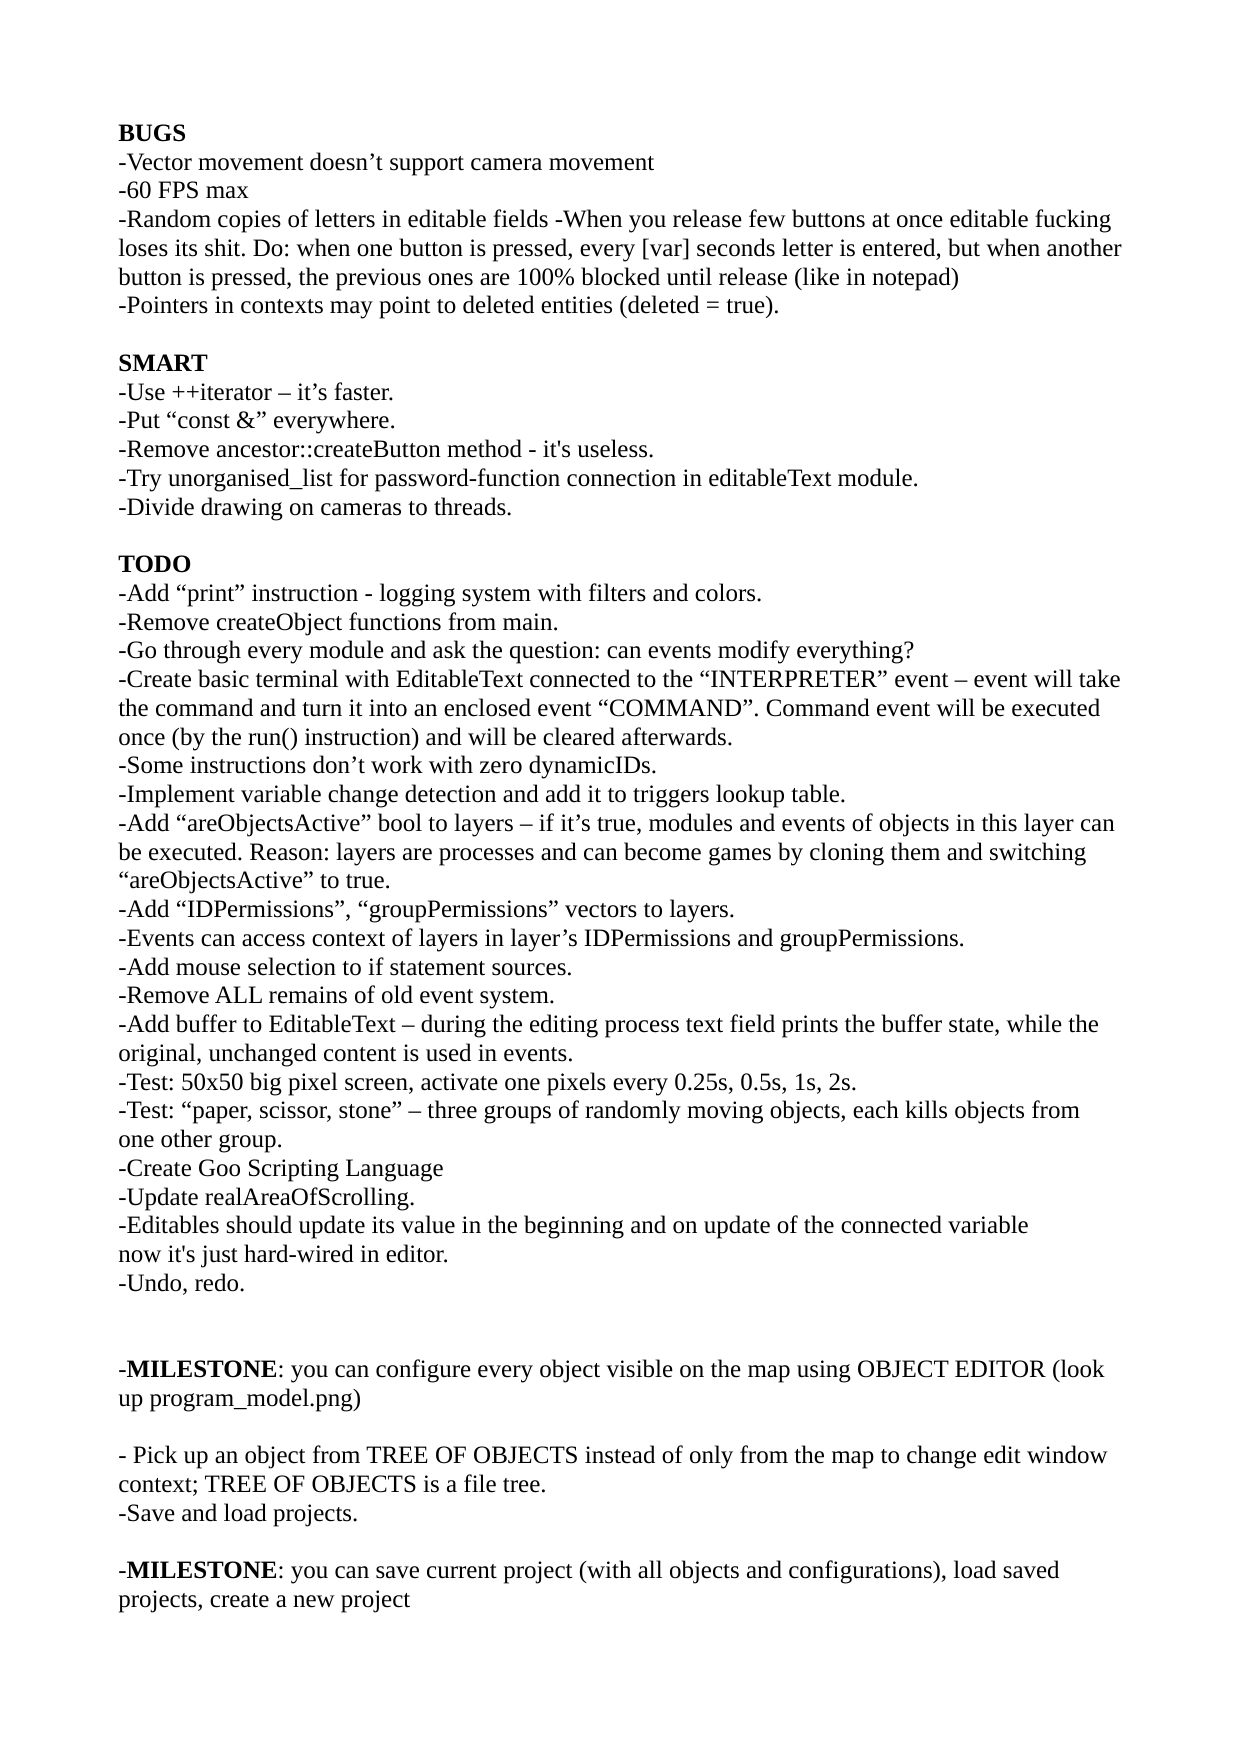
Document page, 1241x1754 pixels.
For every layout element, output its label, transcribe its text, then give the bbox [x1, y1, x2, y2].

text -MILESTONE: you can save current project (with all objects and configurations), load saved projects, create a new project [118, 1556, 1122, 1613]
text -Add “IDPermissions”, “groupPermissions” vectors to layers. [118, 894, 1122, 923]
text -Some instructions don’t work with zero dynamicIDs. [118, 751, 1122, 779]
text -Implement variable change detection and add it to triggers lookup table. [118, 779, 1122, 808]
text SMART [118, 348, 1122, 377]
text -Use ++iterator – it’s faster. [118, 377, 1122, 406]
text -Try unorganised_list for password-function connection in editableText module. [118, 463, 1122, 492]
text -Create Goo Scripting Language [118, 1153, 1122, 1182]
text -60 FPS max [118, 176, 1122, 204]
text TODO [118, 549, 1122, 578]
text now it's just hard-wired in editor. [118, 1239, 1122, 1268]
text -Undo, redo. [118, 1268, 1122, 1297]
text -Remove ALL remains of old event system. [118, 981, 1122, 1009]
text -Add buffer to EditableText – during the editing process text field prints the buffer state, while the original, unchanged content is used in events. [118, 1009, 1122, 1067]
text -Add “areObjectsActive” bool to layers – if it’s true, modules and events of objects in this layer can be executed. Reason: layers are processes and can become games by cloning them and switching “areObjectsActive” to true. [118, 808, 1122, 894]
text -Go through every module and ask the question: can events modify everything? [118, 636, 1122, 664]
text -Pointers in contexts may point to deleted entities (deleted = true). [118, 291, 1122, 319]
text -Add “print” instruction - logging system with filters and colors. [118, 578, 1122, 607]
text -Events can access context of layers in layer’s IDPermissions and groupPermissions. [118, 923, 1122, 952]
text - Pick up an object from TREE OF OBJECTS instead of only from the map to change edit window context; TREE OF OBJECTS is a file tree. [118, 1441, 1122, 1498]
text -Create basic terminal with EditableText connected to the “INTERPRETER” event – event will take the command and turn it into an enclosed event “COMMAND”. Command event will be executed once (by the run() instruction) and will be cleared afterwards. [118, 664, 1122, 751]
text -Editables should update its value in the beginning and on update of the connected variable [118, 1211, 1122, 1239]
text -Update realAreaOfScrolling. [118, 1182, 1122, 1211]
text -Random copies of letters in editable fields -When you release few buttons at once editable fucking loses its shit. Do: when one button is pressed, every [var] seconds letter is entered, but when another button is pressed, the previous ones are 100% blocked until release (like in notepad) [118, 204, 1122, 291]
text -Divide drawing on cameras to threads. [118, 492, 1122, 521]
text -Add mouse selection to if statement sources. [118, 952, 1122, 981]
text -Test: “paper, scissor, stone” – three groups of randomly moving objects, each kills objects from one other group. [118, 1096, 1122, 1153]
text -MILESTONE: you can configure every object visible on the map using OBJECT EDITOR (look up program_model.png) [118, 1354, 1122, 1412]
text -Save and load projects. [118, 1498, 1122, 1527]
text -Remove ancestor::createButton method - it's useless. [118, 434, 1122, 463]
text -Test: 50x50 big pixel screen, activate one pixels every 0.25s, 0.5s, 1s, 2s. [118, 1067, 1122, 1096]
text -Put “const &” everywhere. [118, 406, 1122, 434]
text -Vector movement doesn’t support camera movement [118, 147, 1122, 176]
text -Remove createObject functions from main. [118, 607, 1122, 636]
text BUGS [118, 118, 1122, 147]
